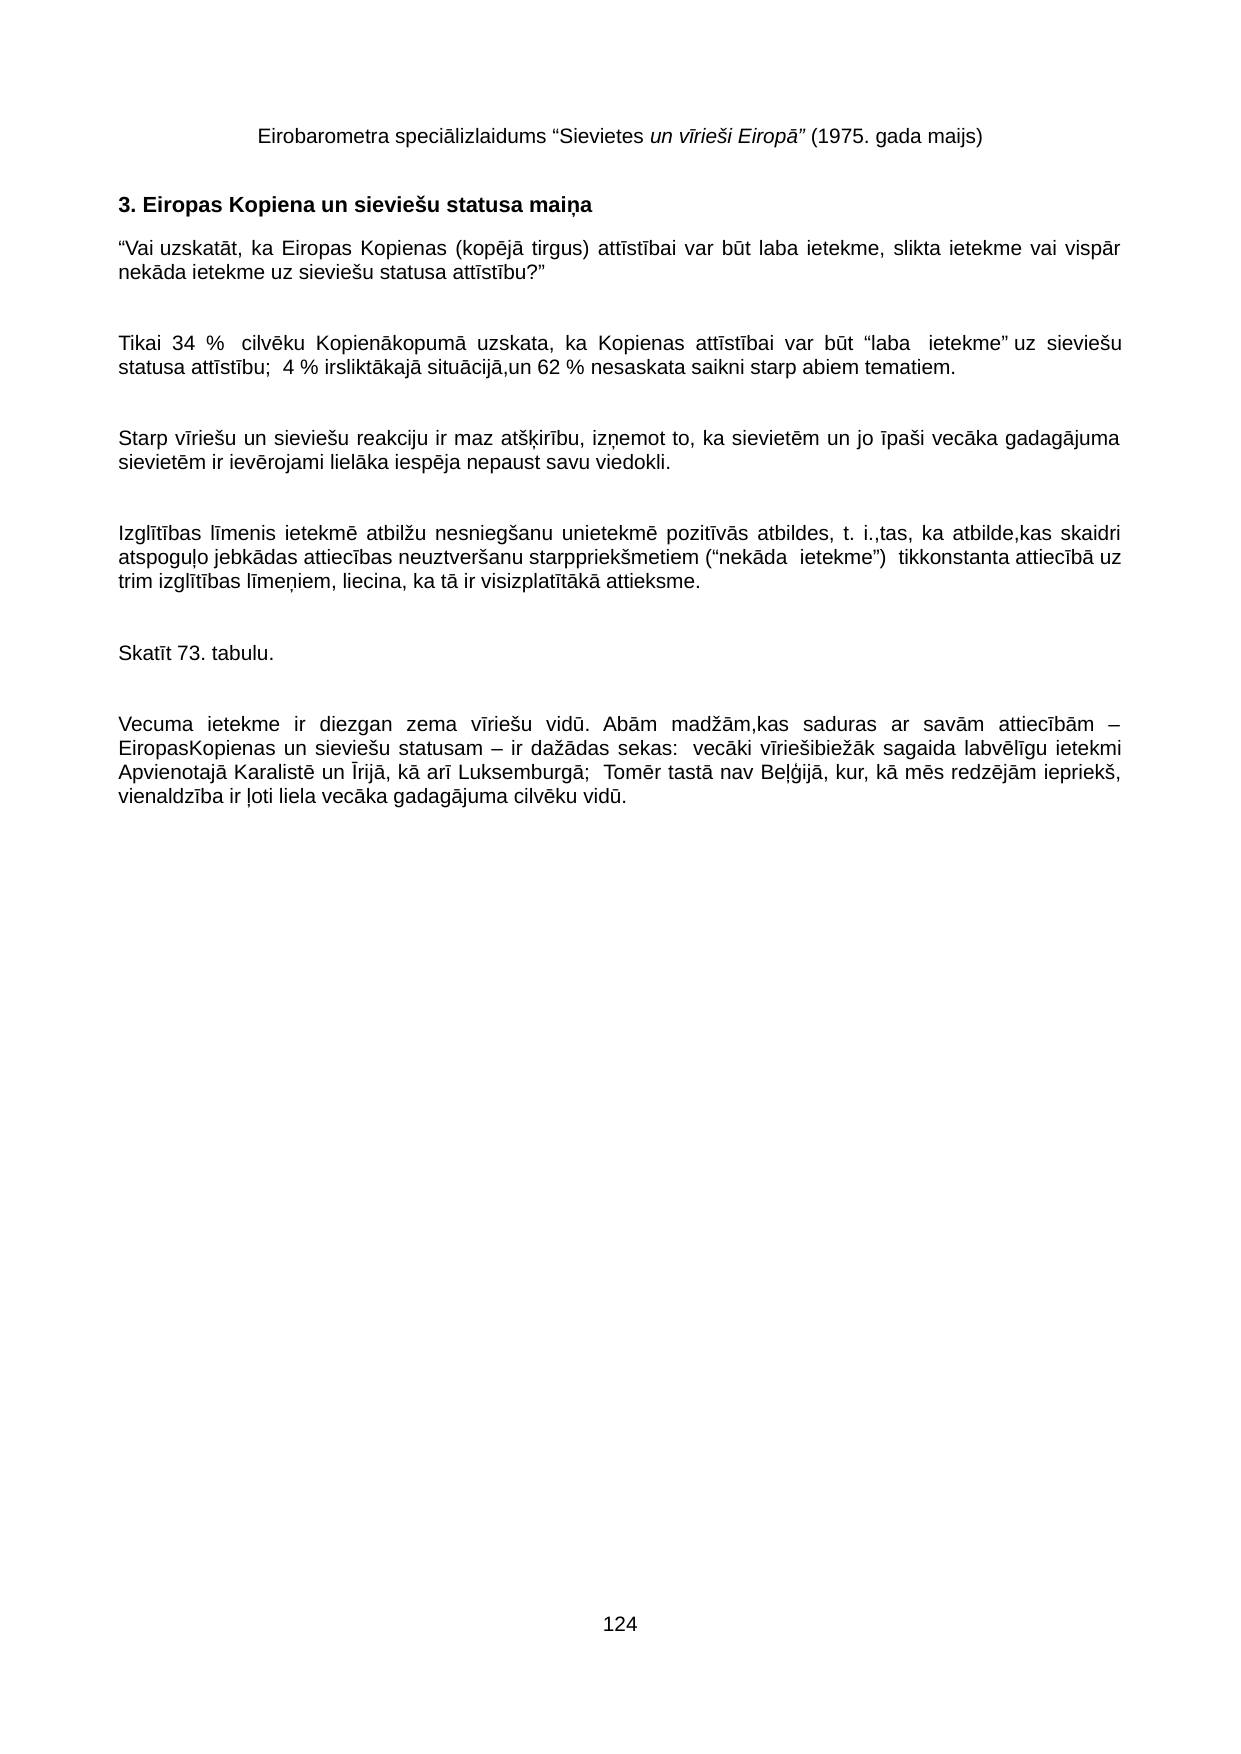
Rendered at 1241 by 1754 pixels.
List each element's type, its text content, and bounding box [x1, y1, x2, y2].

text “Vai uzskatāt, ka Eiropas Kopienas (kopējā tirgus) attīstībai var būt laba ietekme, slikta ietekme vai vispār nekāda ietekme uz sieviešu statusa attīstību?” [118, 236, 1122, 283]
text Izglītības līmenis ietekmē atbilžu nesniegšanu unietekmē pozitīvās atbildes, t. i.,tas, ka atbilde,kas skaidri atspoguļo jebkādas attiecības neuztveršanu starppriekšmetiem (“nekāda ietekme”) tikkonstanta attiecībā uz trim izglītības līmeņiem, liecina, ka tā ir visizplatītākā attieksme. [118, 521, 1122, 593]
text Tikai 34 % cilvēku Kopienākopumā uzskata, ka Kopienas attīstībai var būt “laba ietekme” uz sieviešu statusa attīstību; 4 % irsliktākajā situācijā,un 62 % nesaskata saikni starp abiem tematiem. [118, 331, 1122, 379]
text Skatīt 73. tabulu. [118, 640, 1122, 664]
text Starp vīriešu un sieviešu reakciju ir maz atšķirību, izņemot to, ka sievietēm un jo īpaši vecāka gadagājuma sievietēm ir ievērojami lielāka iespēja nepaust savu viedokli. [118, 426, 1122, 474]
subtitle 3. Eiropas Kopiena un sieviešu statusa maiņa [118, 192, 1122, 217]
text Vecuma ietekme ir diezgan zema vīriešu vidū. Abām madžām,kas saduras ar savām attiecībām –EiropasKopienas un sieviešu statusam – ir dažādas sekas: vecāki vīriešibiežāk sagaida labvēlīgu ietekmi Apvienotajā Karalistē un Īrijā, kā arī Luksemburgā; Tomēr tastā nav Beļģijā, kur, kā mēs redzējām iepriekš, vienaldzība ir ļoti liela vecāka gadagājuma cilvēku vidū. [118, 712, 1122, 807]
